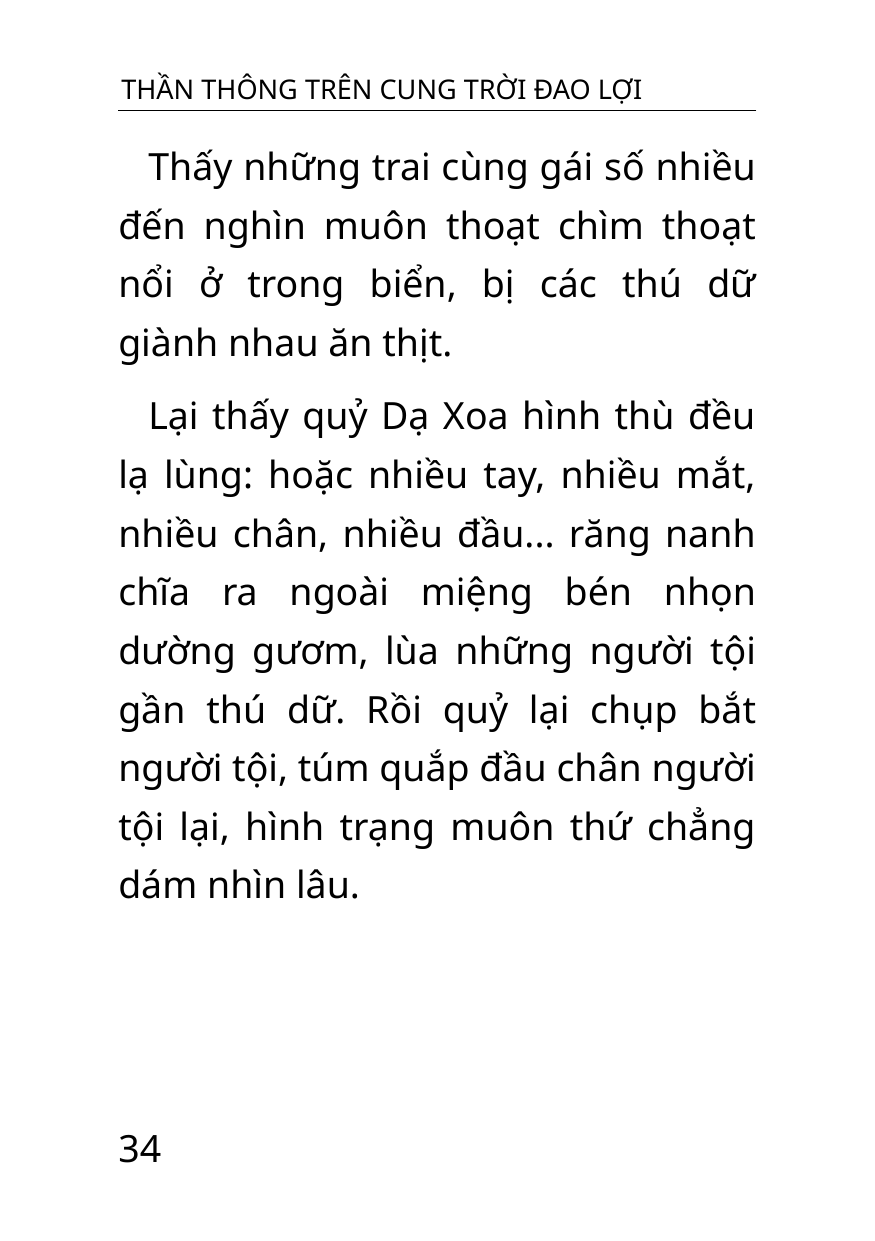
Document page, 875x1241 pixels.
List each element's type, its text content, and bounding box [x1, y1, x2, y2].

text Lại thấy quỷ Dạ Xoa hình thù đều lạ lùng: hoặc nhiều tay, nhiều mắt, nhiều chân, nhiều đầu... răng nanh chĩa ra ngoài miệng bén nhọn dường gươm, lùa những người tội gần thú dữ. Rồi quỷ lại chụp bắt người tội, túm quắp đầu chân người tội lại, hình trạng muôn thứ chẳng dám nhìn lâu. [118, 390, 756, 910]
text Thấy những trai cùng gái số nhiều đến nghìn muôn thoạt chìm thoạt nổi ở trong biển, bị các thú dữ giành nhau ăn thịt. [118, 141, 756, 367]
